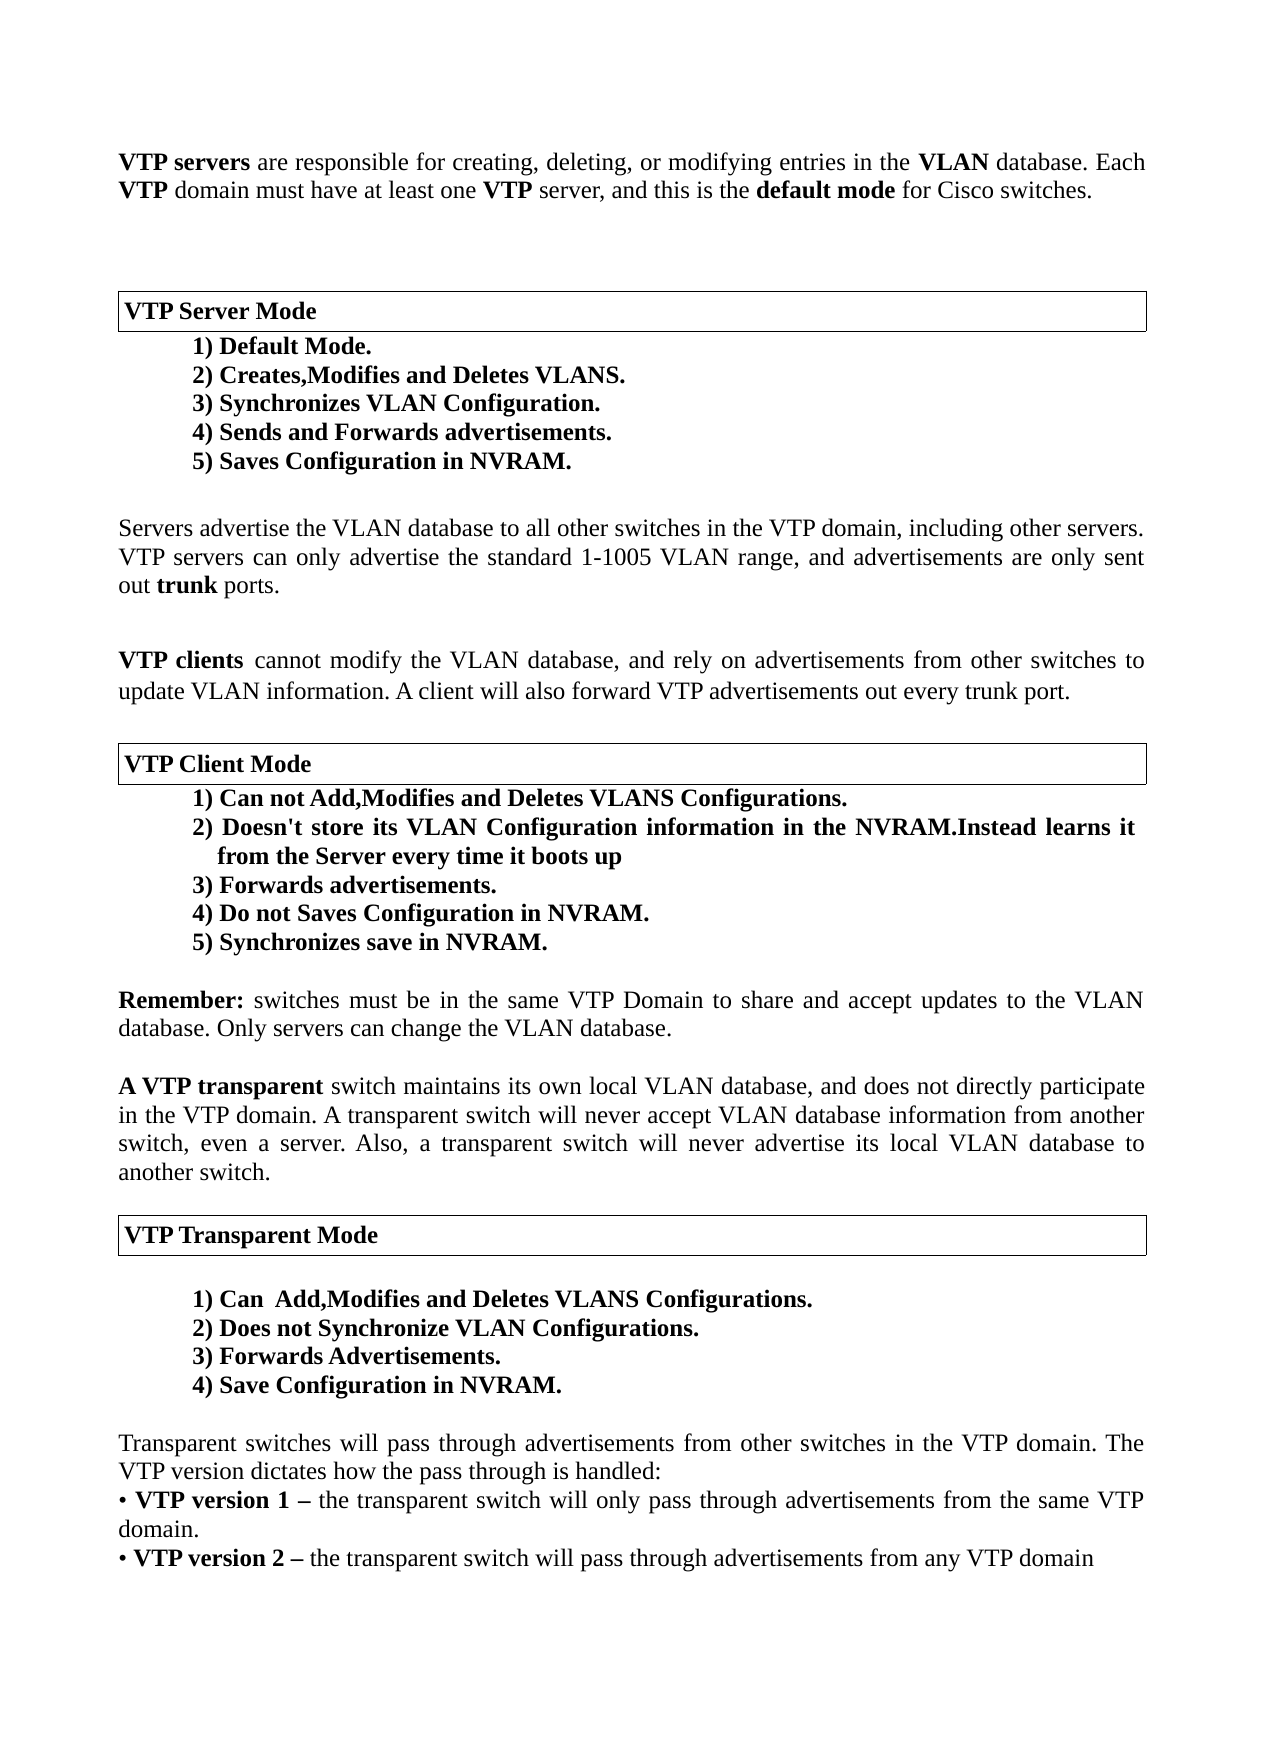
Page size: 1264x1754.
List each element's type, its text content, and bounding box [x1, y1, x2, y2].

text VTP clients cannot modify the VLAN database, and rely on advertisements from other switches to update VLAN information. A client will also forward VTP advertisements out every trunk port. [118, 638, 1146, 705]
table_header VTP Transparent Mode [119, 1216, 1146, 1255]
table_header VTP Server Mode [119, 292, 1146, 331]
text 3) Forwards advertisements. [118, 870, 1146, 898]
text 5) Synchronizes save in NVRAM. [118, 927, 1146, 956]
text 4) Save Configuration in NVRAM. [118, 1370, 1146, 1399]
text 4) Do not Saves Configuration in NVRAM. [118, 898, 1146, 927]
text Servers advertise the VLAN database to all other switches in the VTP domain, including other servers. VTP servers can only advertise the standard 1-1005 VLAN range, and advertisements are only sent out trunk ports. [118, 513, 1146, 599]
text • VTP version 1 – the transparent switch will only pass through advertisements from the same VTP domain. [118, 1485, 1146, 1543]
text 5) Saves Configuration in NVRAM. [118, 446, 1146, 475]
text 4) Sends and Forwards advertisements. [118, 417, 1146, 446]
text 2) Creates,Modifies and Deletes VLANS. [118, 360, 1146, 388]
text 2) Does not Synchronize VLAN Configurations. [118, 1313, 1146, 1341]
text 2) Doesn't store its VLAN Configuration information in the NVRAM.Instead learns it from the Server every time it boots up [118, 812, 1146, 870]
text 1) Can Add,Modifies and Deletes VLANS Configurations. [118, 1284, 1146, 1313]
text • VTP version 2 – the transparent switch will pass through advertisements from any VTP domain [118, 1543, 1146, 1571]
text VTP servers are responsible for creating, deleting, or modifying entries in the VLAN database. Each VTP domain must have at least one VTP server, and this is the default mode for Cisco switches. [118, 147, 1146, 204]
text 3) Synchronizes VLAN Configuration. [118, 388, 1146, 417]
table_header VTP Client Mode [119, 744, 1146, 783]
text 1) Default Mode. [118, 332, 1146, 360]
text 3) Forwards Advertisements. [118, 1341, 1146, 1370]
text Transparent switches will pass through advertisements from other switches in the VTP domain. The VTP version dictates how the pass through is handled: [118, 1428, 1146, 1485]
text A VTP transparent switch maintains its own local VLAN database, and does not directly participate in the VTP domain. A transparent switch will never accept VLAN database information from another switch, even a server. Also, a transparent switch will never advertise its local VLAN database to another switch. [118, 1071, 1146, 1186]
text 1) Can not Add,Modifies and Deletes VLANS Configurations. [118, 785, 1146, 812]
text Remember: switches must be in the same VTP Domain to share and accept updates to the VLAN database. Only servers can change the VLAN database. [118, 985, 1146, 1042]
